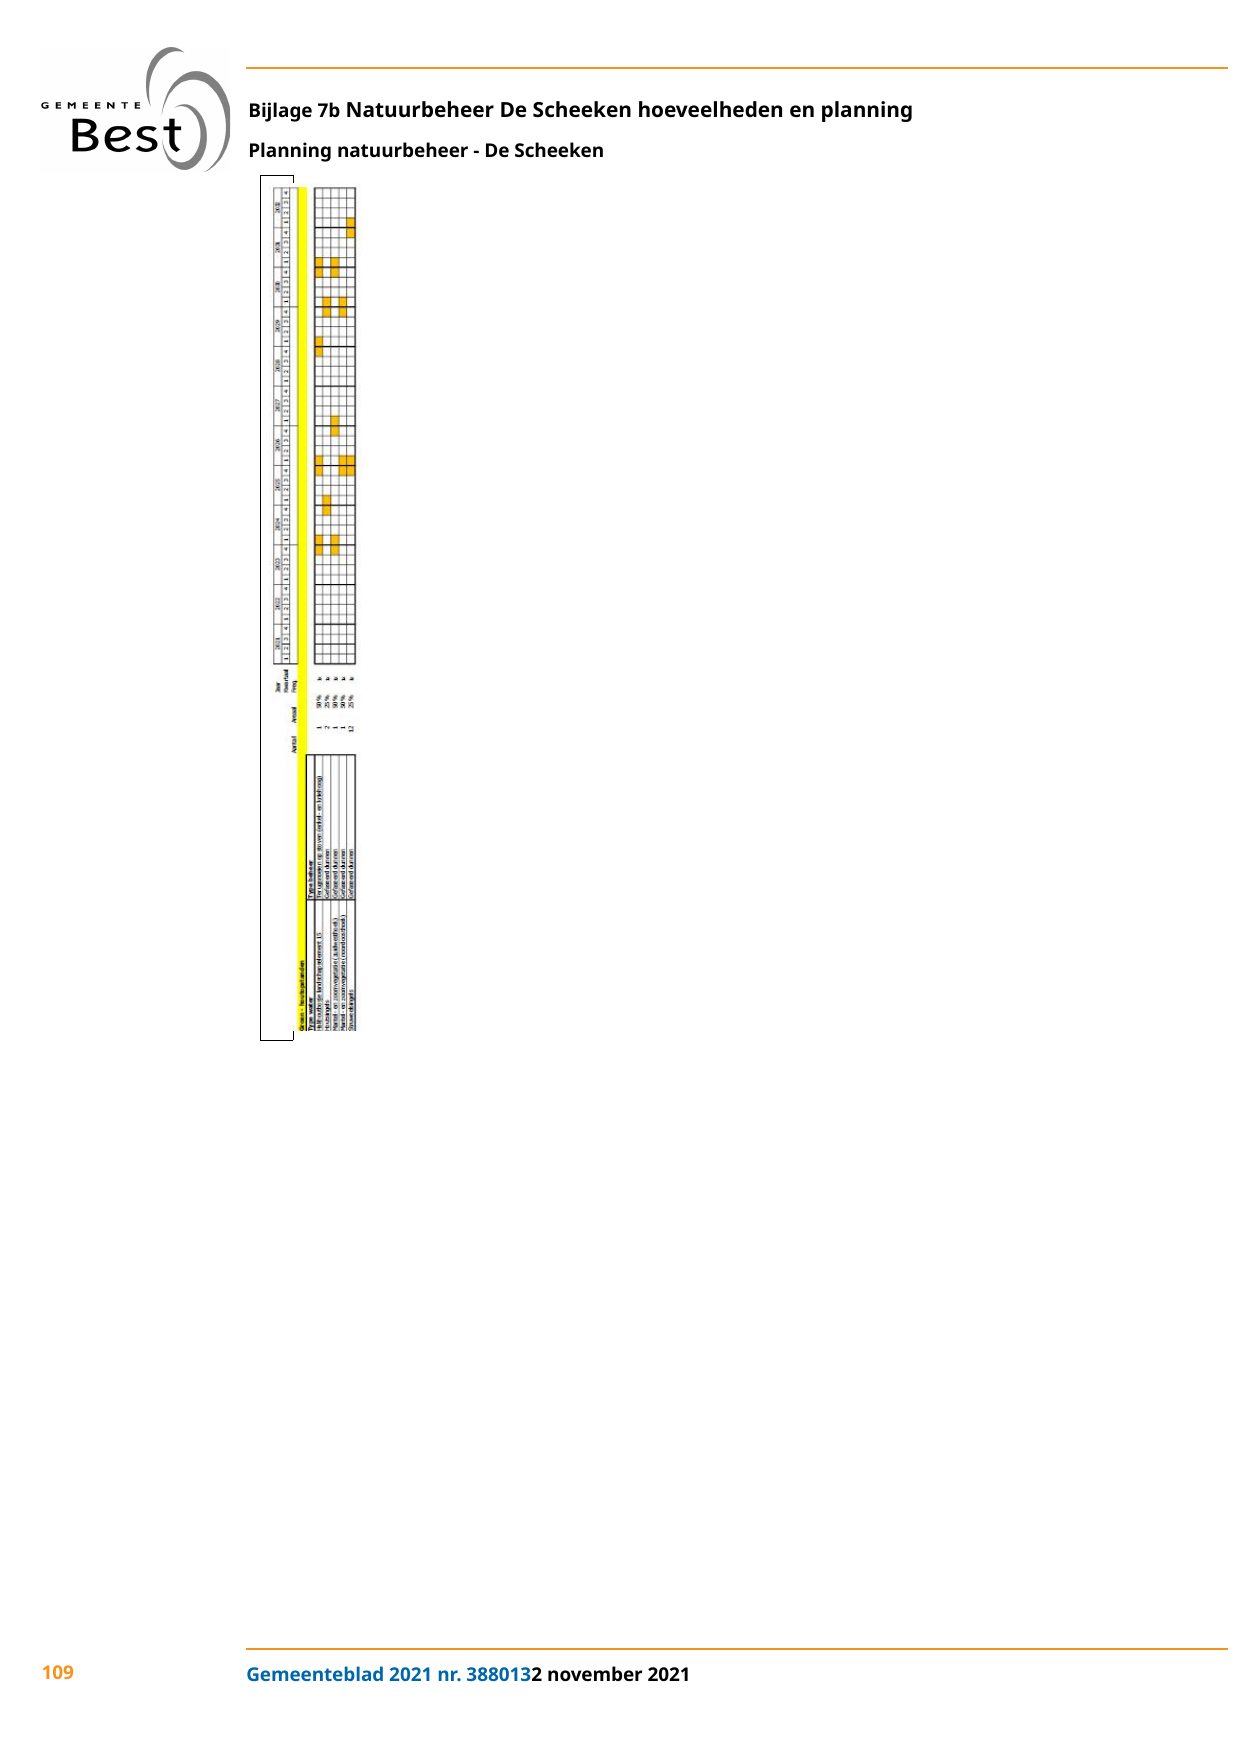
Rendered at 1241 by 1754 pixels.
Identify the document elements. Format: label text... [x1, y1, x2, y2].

text Bijlage 7b Natuurbeheer De Scheeken hoeveelheden en planning [248, 95, 1152, 123]
picture [41, 47, 231, 172]
picture [268, 183, 363, 1031]
text Planning natuurbeheer - De Scheeken [248, 137, 1152, 163]
